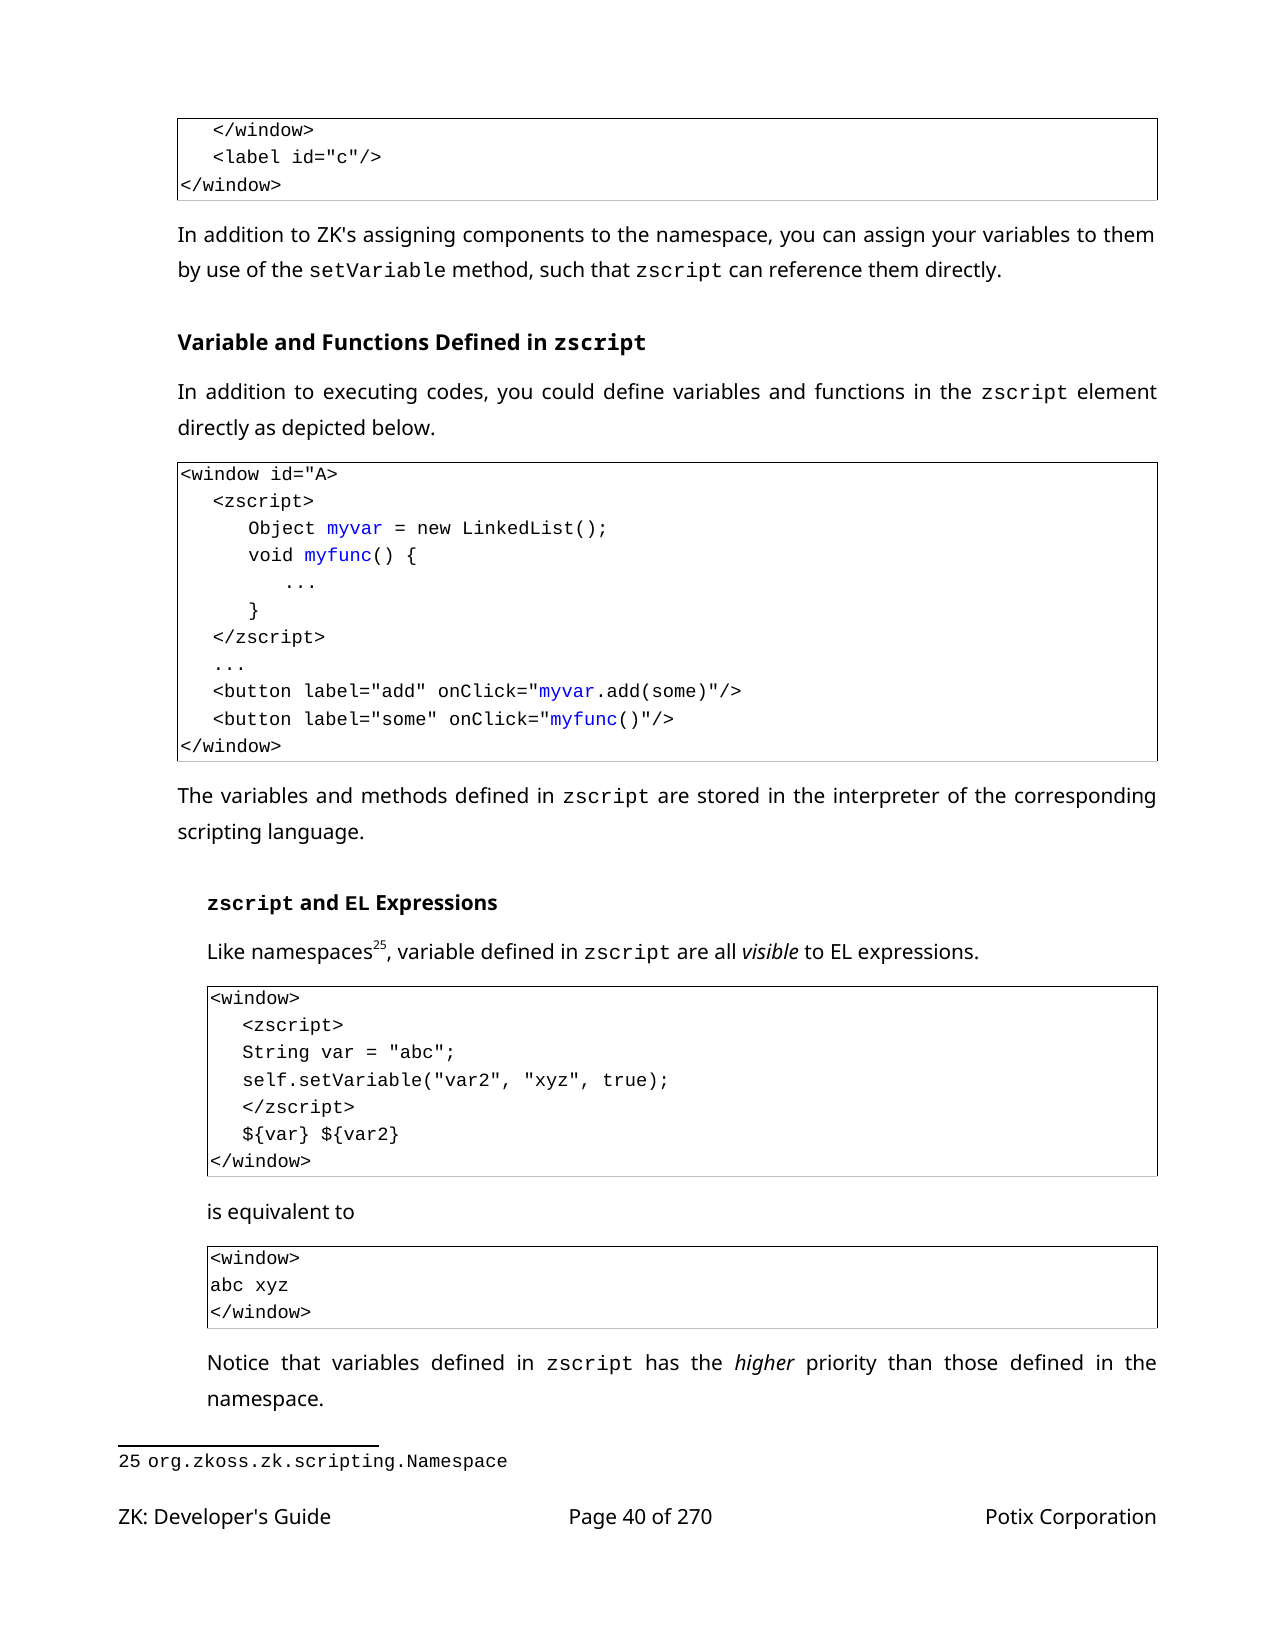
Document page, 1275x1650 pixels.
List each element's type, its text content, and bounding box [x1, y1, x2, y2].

text </window> [178, 733, 1157, 761]
subtitle zscript and EL Expressions [207, 888, 1157, 916]
text In addition to executing codes, you could define variables and functions in the zscript element directly as depicted below. [177, 377, 1157, 441]
text </zscript> [178, 625, 1157, 649]
text </window> [178, 119, 1157, 142]
text <window id="A> [178, 463, 1157, 486]
text </window> [208, 1149, 1157, 1176]
text is equivalent to [207, 1197, 1157, 1225]
text } [178, 598, 1157, 622]
text <button label="some" onClick="myfunc()"/> [178, 706, 1157, 731]
text <button label="add" onClick="myvar.add(some)"/> [178, 679, 1157, 703]
text Like namespaces, variable defined in zscript are all visible to EL expressions. [207, 937, 1157, 965]
text The variables and methods defined in zscript are stored in the interpreter of the corresponding scripting language. [177, 781, 1157, 845]
text </window> [178, 172, 1157, 200]
text ${var} ${var2} [208, 1122, 1157, 1146]
text String var = "abc"; [208, 1040, 1157, 1065]
text <zscript> [178, 489, 1157, 513]
text In addition to ZK's assigning components to the namespace, you can assign your variables to them by use of the setVariable method, such that zscript can reference them directly. [177, 220, 1157, 284]
text <window> [208, 1247, 1157, 1270]
text </window> [208, 1300, 1157, 1328]
text void myfunc() { [178, 543, 1157, 567]
text ... [178, 570, 1157, 595]
text Object myvar = new LinkedList(); [178, 516, 1157, 540]
text Notice that variables defined in zscript has the higher priority than those defined in the namespace. [207, 1348, 1157, 1412]
subtitle Variable and Functions Defined in zscript [177, 327, 1157, 357]
text </zscript> [208, 1095, 1157, 1119]
text <zscript> [208, 1013, 1157, 1037]
text self.setVariable("var2", "xyz", true); [208, 1068, 1157, 1092]
text <window> [208, 987, 1157, 1010]
text ... [178, 652, 1157, 676]
text <label id="c"/> [178, 145, 1157, 169]
text abc xyz [208, 1273, 1157, 1297]
text org.zkoss.zk.scripting.Namespace [118, 1452, 1157, 1473]
